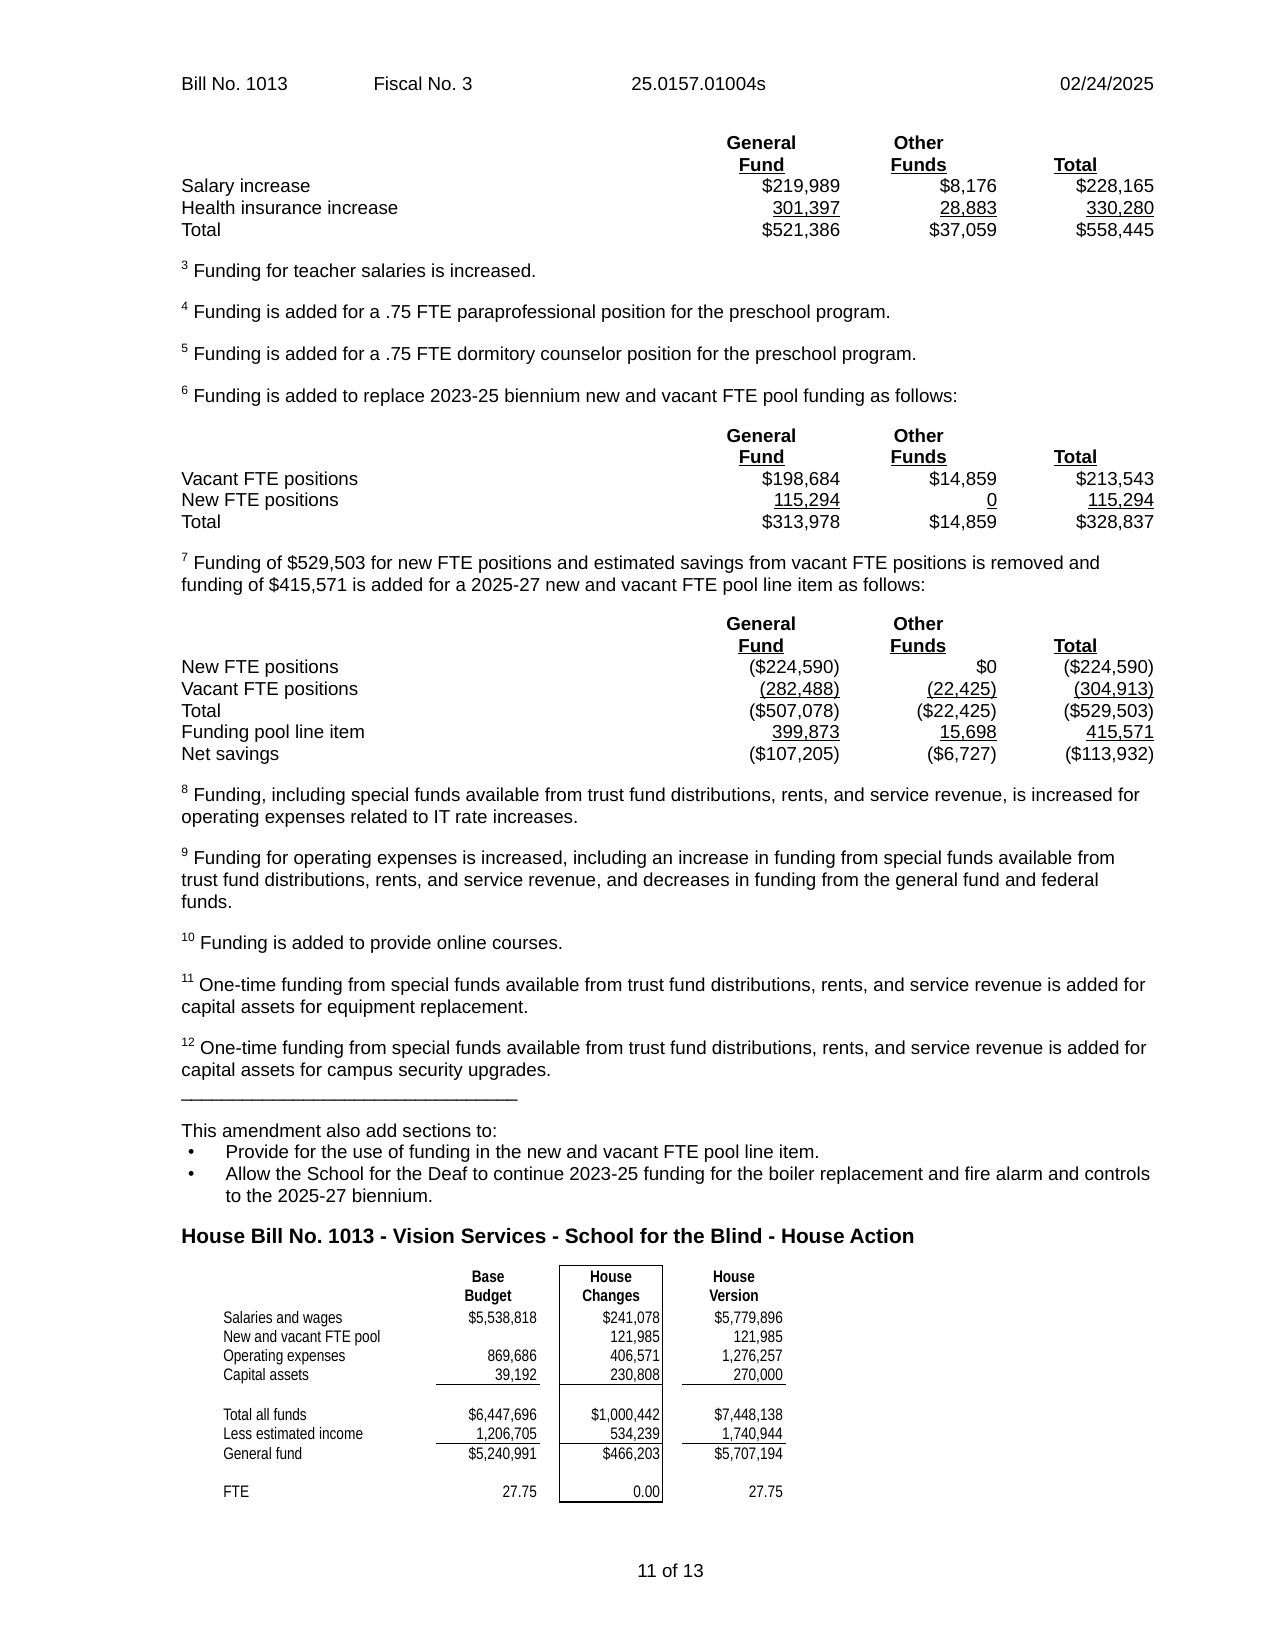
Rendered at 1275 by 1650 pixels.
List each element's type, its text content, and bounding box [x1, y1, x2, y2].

table_cell [540, 1405, 559, 1424]
table_cell [540, 1384, 559, 1404]
table_cell 121,985 [560, 1327, 662, 1346]
table_cell Health insurance increase [181, 197, 683, 218]
table_cell $241,078 [560, 1308, 662, 1327]
table_cell 270,000 [682, 1365, 786, 1384]
table_cell [540, 1327, 559, 1346]
table_cell Total all funds [220, 1405, 417, 1424]
table_cell 39,192 [436, 1365, 539, 1384]
table_cell Net savings [181, 743, 682, 764]
table_cell $521,386 [683, 219, 840, 240]
table_cell ($529,503) [997, 699, 1154, 721]
table_cell [663, 1405, 682, 1424]
table_cell [663, 1365, 682, 1384]
table_header General Fund [683, 132, 840, 175]
table_cell $228,165 [997, 175, 1154, 197]
table_cell [560, 1463, 662, 1482]
table_header House Changes [560, 1266, 662, 1308]
table_header Other Funds [840, 613, 997, 656]
table_cell [663, 1308, 682, 1327]
list Provide for the use of funding in the new and vacant FTE pool line item. [188, 1141, 1154, 1163]
table_cell $7,448,138 [682, 1405, 786, 1424]
table_cell 115,294 [683, 489, 840, 511]
table_cell [417, 1346, 436, 1365]
table_cell [436, 1385, 539, 1404]
table_header [663, 1265, 682, 1308]
table_cell FTE [220, 1482, 417, 1501]
text House Bill No. 1013 - Vision Services - School for the Blind - House Action [181, 1224, 1154, 1248]
table_cell 869,686 [436, 1346, 539, 1365]
table_cell ($224,590) [997, 656, 1154, 678]
table_cell Less estimated income [220, 1424, 417, 1443]
table_cell 1,740,944 [682, 1424, 786, 1443]
table_cell [540, 1346, 559, 1365]
table_cell $0 [840, 656, 997, 678]
table_cell Vacant FTE positions [181, 468, 683, 489]
table_cell $198,684 [683, 468, 840, 489]
table_cell [540, 1443, 559, 1463]
table_cell [220, 1463, 417, 1482]
table_cell 301,397 [683, 197, 840, 218]
table_cell [540, 1424, 559, 1443]
table_cell [417, 1443, 436, 1463]
table_header General Fund [682, 613, 839, 656]
table_cell (304,913) [997, 678, 1154, 699]
table_cell [540, 1308, 559, 1327]
table_header [540, 1265, 559, 1308]
table_header [181, 132, 683, 175]
table_cell 121,985 [682, 1327, 786, 1346]
table_cell $5,707,194 [682, 1444, 786, 1463]
text 4 Funding is added for a .75 FTE paraprofessional position for the preschool program. [181, 299, 1154, 323]
table_cell [540, 1365, 559, 1384]
table_cell $5,538,818 [436, 1308, 539, 1327]
table_cell [540, 1482, 559, 1501]
text 5 Funding is added for a .75 FTE dormitory counselor position for the preschool program. [181, 341, 1154, 365]
table_header Base Budget [436, 1265, 539, 1308]
table_header Other Funds [840, 424, 997, 467]
table_cell [417, 1424, 436, 1443]
list Allow the School for the Deaf to continue 2023-25 funding for the boiler replacement and fire alarm and controls to the 2025-27 biennium. [188, 1163, 1154, 1206]
table_cell 399,873 [682, 721, 839, 742]
table_cell $219,989 [683, 175, 840, 197]
table_cell [663, 1384, 682, 1404]
text 11 One-time funding from special funds available from trust fund distributions, rents, and service revenue is added for capital assets for equipment replacement. [181, 971, 1154, 1017]
table_cell 0 [840, 489, 997, 511]
table_cell [560, 1385, 662, 1404]
table_cell 230,808 [560, 1365, 662, 1384]
table_cell Total [181, 511, 683, 532]
table_cell 15,698 [840, 721, 997, 742]
table_cell (282,488) [682, 678, 839, 699]
text 12 One-time funding from special funds available from trust fund distributions, rents, and service revenue is added for capital assets for campus security upgrades. [181, 1035, 1154, 1080]
table_cell [663, 1327, 682, 1346]
table_cell 27.75 [682, 1482, 786, 1501]
table_cell [417, 1405, 436, 1424]
table_cell [436, 1327, 539, 1346]
table_cell Salary increase [181, 175, 683, 197]
table_cell $37,059 [840, 219, 997, 240]
table_cell [417, 1327, 436, 1346]
table_cell [417, 1482, 436, 1501]
table_cell New FTE positions [181, 656, 682, 678]
table_cell [540, 1463, 559, 1482]
table_header [417, 1265, 436, 1308]
table_cell 406,571 [560, 1346, 662, 1365]
table_cell [663, 1424, 682, 1443]
table_cell $1,000,442 [560, 1405, 662, 1424]
text 8 Funding, including special funds available from trust fund distributions, rents, and service revenue, is increased for operating expenses related to IT rate increases. [181, 782, 1154, 827]
table_cell $466,203 [560, 1444, 662, 1463]
table_cell [417, 1384, 436, 1404]
table_cell $8,176 [840, 175, 997, 197]
table_header [181, 424, 683, 467]
table_cell 534,239 [560, 1424, 662, 1443]
text 6 Funding is added to replace 2023-25 biennium new and vacant FTE pool funding as follows: [181, 383, 1154, 407]
table_cell $213,543 [997, 468, 1154, 489]
table_cell New FTE positions [181, 489, 683, 511]
table_header [220, 1265, 417, 1308]
table_header [181, 613, 682, 656]
table_cell 415,571 [997, 721, 1154, 742]
table_cell ($224,590) [682, 656, 839, 678]
table_header Total [997, 424, 1154, 467]
table_header Total [997, 613, 1154, 656]
table_cell Vacant FTE positions [181, 678, 682, 699]
table_cell 330,280 [997, 197, 1154, 218]
table_cell New and vacant FTE pool [220, 1327, 417, 1346]
table_header Total [997, 132, 1154, 175]
text 10 Funding is added to provide online courses. [181, 930, 1154, 954]
table_cell ($22,425) [840, 699, 997, 721]
text 7 Funding of $529,503 for new FTE positions and estimated savings from vacant FTE positions is removed and funding of $415,571 is added for a 2025-27 new and vacant FTE pool line item as follows: [181, 550, 1154, 595]
table_cell $313,978 [683, 511, 840, 532]
table_cell ($107,205) [682, 743, 839, 764]
table_cell ($507,078) [682, 699, 839, 721]
table_header House Version [682, 1265, 786, 1308]
table_cell Total [181, 219, 683, 240]
table_cell $5,779,896 [682, 1308, 786, 1327]
text 9 Funding for operating expenses is increased, including an increase in funding from special funds available from trust fund distributions, rents, and service revenue, and decreases in funding from the general fund and federal funds. [181, 845, 1154, 912]
table_cell 28,883 [840, 197, 997, 218]
text This amendment also add sections to: [181, 1119, 1154, 1141]
table_cell Funding pool line item [181, 721, 682, 742]
table_cell $558,445 [997, 219, 1154, 240]
table_cell [682, 1385, 786, 1404]
table_header General Fund [683, 424, 840, 467]
table_cell $14,859 [840, 511, 997, 532]
table_cell ($113,932) [997, 743, 1154, 764]
table_cell Operating expenses [220, 1346, 417, 1365]
table_cell 115,294 [997, 489, 1154, 511]
table_cell [417, 1365, 436, 1384]
table_cell ($6,727) [840, 743, 997, 764]
table_cell Salaries and wages [220, 1308, 417, 1327]
table_cell [682, 1463, 786, 1482]
table_cell $6,447,696 [436, 1405, 539, 1424]
table_cell 1,276,257 [682, 1346, 786, 1365]
table_cell [663, 1443, 682, 1463]
table_cell Total [181, 699, 682, 721]
table_cell [663, 1482, 682, 1501]
table_cell $5,240,991 [436, 1444, 539, 1463]
table_cell Capital assets [220, 1365, 417, 1384]
table_header Other Funds [840, 132, 997, 175]
table_cell 1,206,705 [436, 1424, 539, 1443]
table_cell General fund [220, 1443, 417, 1463]
table_cell 27.75 [436, 1482, 539, 1501]
table_cell $328,837 [997, 511, 1154, 532]
table_cell [663, 1346, 682, 1365]
text 3 Funding for teacher salaries is increased. [181, 258, 1154, 282]
table_cell [663, 1463, 682, 1482]
table_cell [436, 1463, 539, 1482]
table_cell [417, 1463, 436, 1482]
table_cell (22,425) [840, 678, 997, 699]
table_cell 0.00 [560, 1482, 662, 1501]
table_cell [417, 1308, 436, 1327]
table_cell [220, 1384, 417, 1404]
table_cell $14,859 [840, 468, 997, 489]
